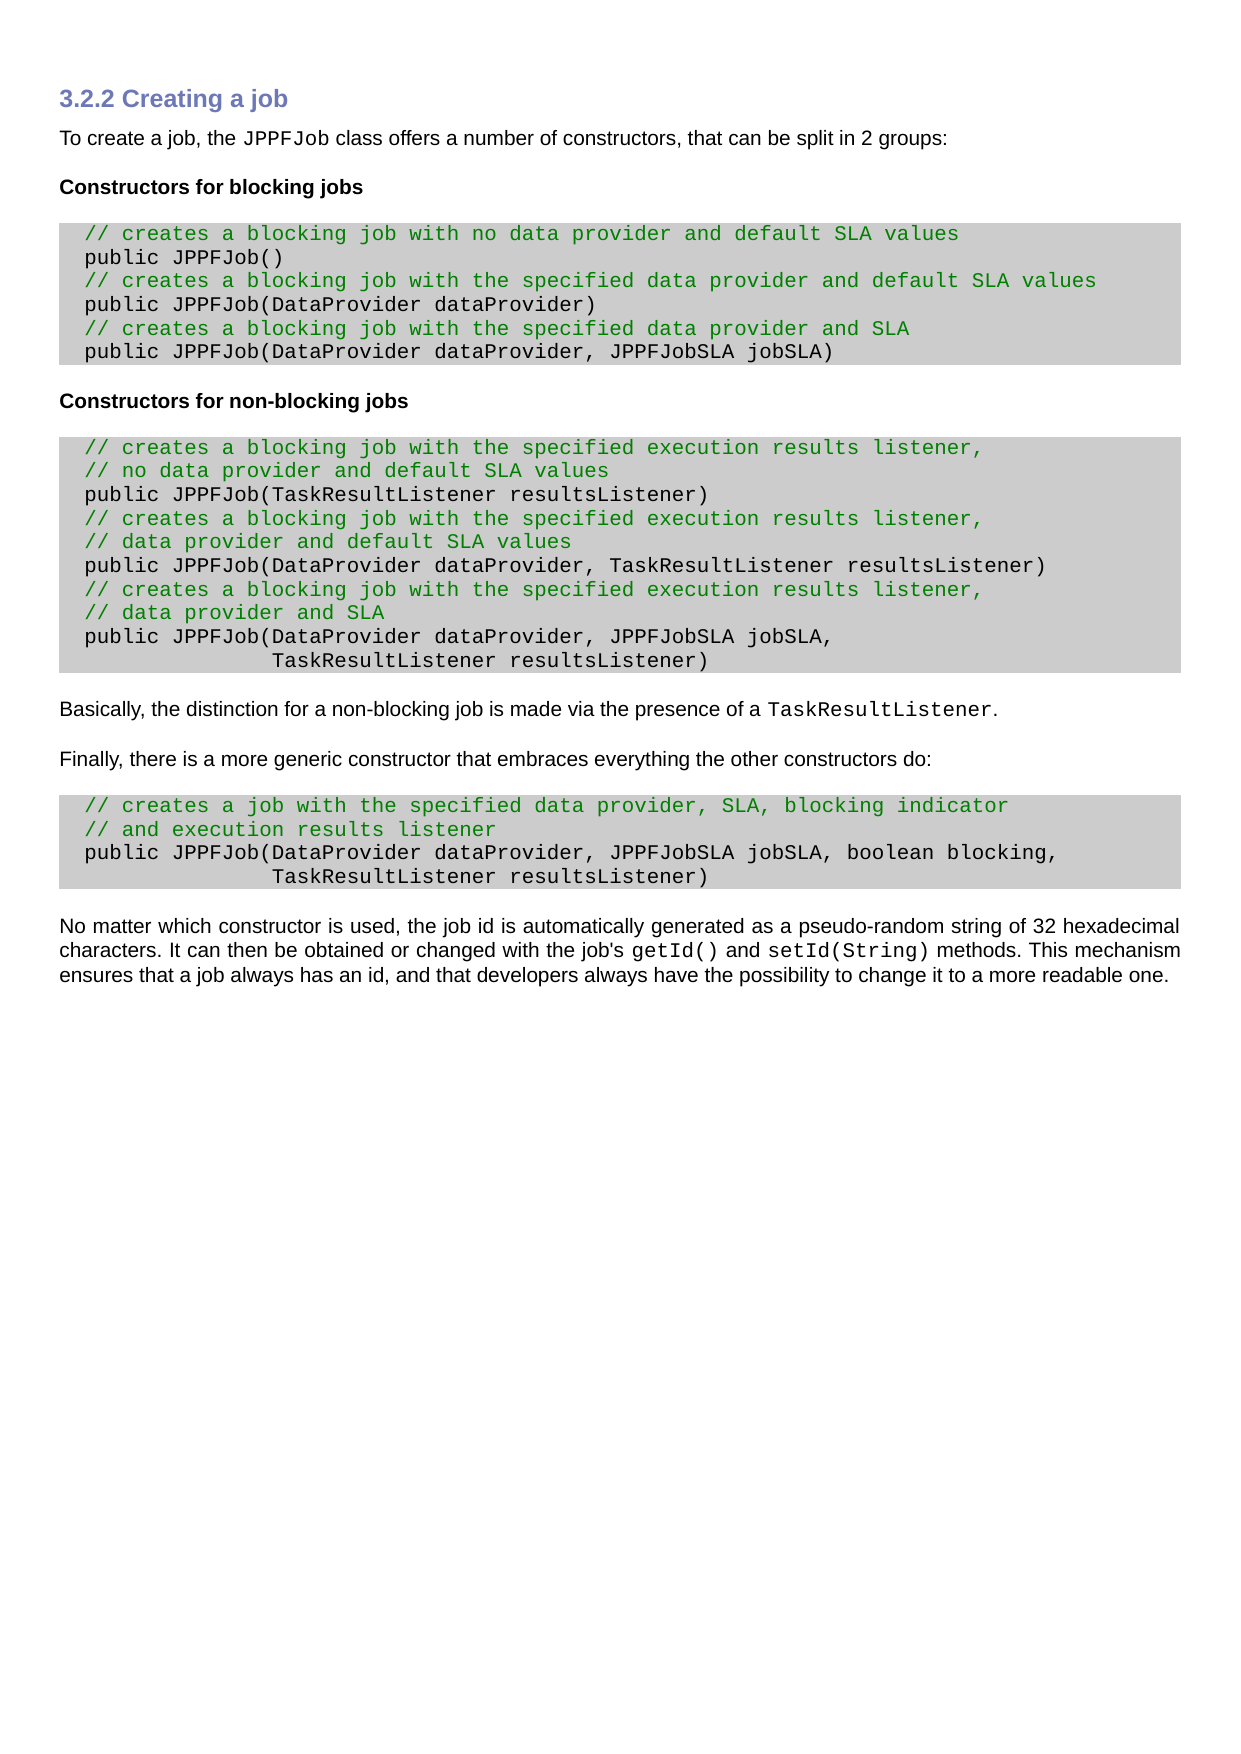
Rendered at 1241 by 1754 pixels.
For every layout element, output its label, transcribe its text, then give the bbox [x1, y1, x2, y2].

text public JPPFJob(DataProvider dataProvider, JPPFJobSLA jobSLA) [59, 341, 1181, 365]
text // creates a blocking job with the specified execution results listener, [59, 437, 1181, 460]
text To create a job, the JPPFJob class offers a number of constructors, that can be split in 2 groups: [59, 125, 1181, 151]
text // data provider and default SLA values [59, 531, 1181, 555]
text // creates a job with the specified data provider, SLA, blocking indicator [59, 795, 1181, 818]
text public JPPFJob(DataProvider dataProvider, JPPFJobSLA jobSLA, [59, 626, 1181, 649]
text public JPPFJob(DataProvider dataProvider) [59, 294, 1181, 318]
text public JPPFJob(DataProvider dataProvider, JPPFJobSLA jobSLA, boolean blocking, [59, 842, 1181, 866]
text // data provider and SLA [59, 602, 1181, 626]
text // and execution results listener [59, 818, 1181, 842]
text No matter which constructor is used, the job id is automatically generated as a pseudo-random string of 32 hexadecimal characters. It can then be obtained or changed with the job's getId() and setId(String) methods. This mechanism ensures that a job always has an id, and that developers always have the possibility to change it to a more readable one. [59, 913, 1181, 987]
text public JPPFJob() [59, 247, 1181, 270]
text Finally, there is a more generic constructor that embraces everything the other constructors do: [59, 747, 1181, 771]
text Constructors for blocking jobs [59, 175, 1181, 199]
text // creates a blocking job with the specified data provider and default SLA values [59, 270, 1181, 294]
text TaskResultListener resultsListener) [59, 866, 1181, 889]
text // creates a blocking job with no data provider and default SLA values [59, 223, 1181, 247]
text // creates a blocking job with the specified execution results listener, [59, 579, 1181, 602]
subtitle Creating a job [59, 84, 1181, 113]
text // creates a blocking job with the specified data provider and SLA [59, 318, 1181, 341]
text // creates a blocking job with the specified execution results listener, [59, 508, 1181, 531]
text Basically, the distinction for a non-blocking job is made via the presence of a TaskResultListener. [59, 697, 1181, 723]
text TaskResultListener resultsListener) [59, 649, 1181, 673]
text public JPPFJob(DataProvider dataProvider, TaskResultListener resultsListener) [59, 555, 1181, 579]
text public JPPFJob(TaskResultListener resultsListener) [59, 484, 1181, 508]
text Constructors for non-blocking jobs [59, 389, 1181, 413]
text // no data provider and default SLA values [59, 460, 1181, 484]
